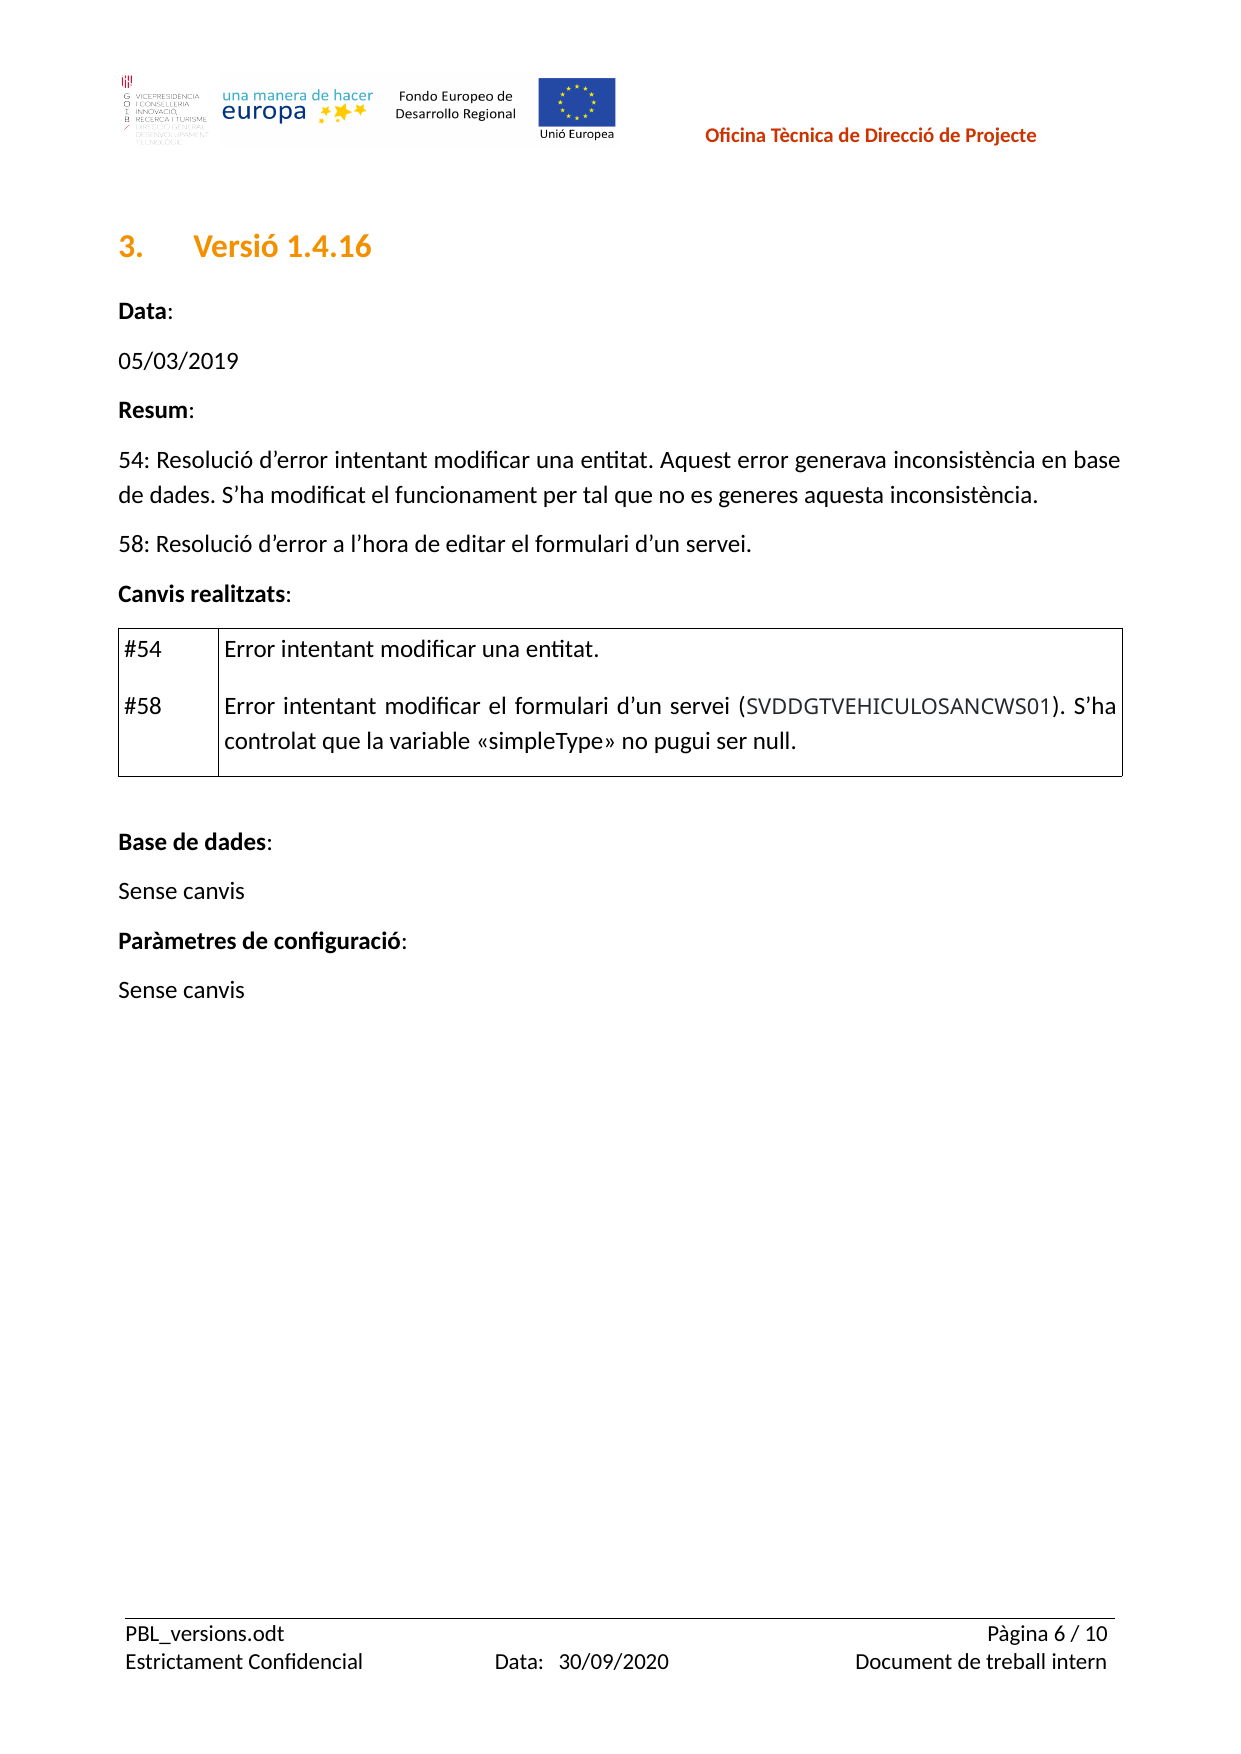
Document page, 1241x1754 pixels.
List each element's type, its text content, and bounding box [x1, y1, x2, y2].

text 58: Resolució d’error a l’hora de editar el formulari d’un servei. [118, 528, 1122, 559]
text Resum: [118, 394, 1122, 425]
picture [219, 73, 621, 147]
table_header Error intentant modificar una entitat. [219, 629, 1122, 684]
table_cell Error intentant modificar el formulari d’un servei (SVDDGTVEHICULOSANCWS01). S’ha controlat que la variable «simpleType» no pugui ser null. [219, 684, 1122, 776]
text Canvis realitzats: [118, 578, 1122, 609]
text 05/03/2019 [118, 345, 1122, 375]
picture [118, 73, 213, 147]
table_header #54 [119, 629, 218, 684]
table_cell #58 [119, 684, 218, 776]
text 54: Resolució d’error intentant modificar una entitat. Aquest error generava inconsistència en base de dades. S’ha modificat el funcionament per tal que no es generes aquesta inconsistència. [118, 444, 1122, 509]
text Sense canvis [118, 875, 1122, 906]
text Sense canvis [118, 974, 1122, 1005]
text Data: [118, 295, 1122, 326]
text Paràmetres de configuració: [118, 925, 1122, 955]
subtitle Versió 1.4.16 [118, 225, 1122, 266]
text Base de dades: [118, 826, 1122, 856]
